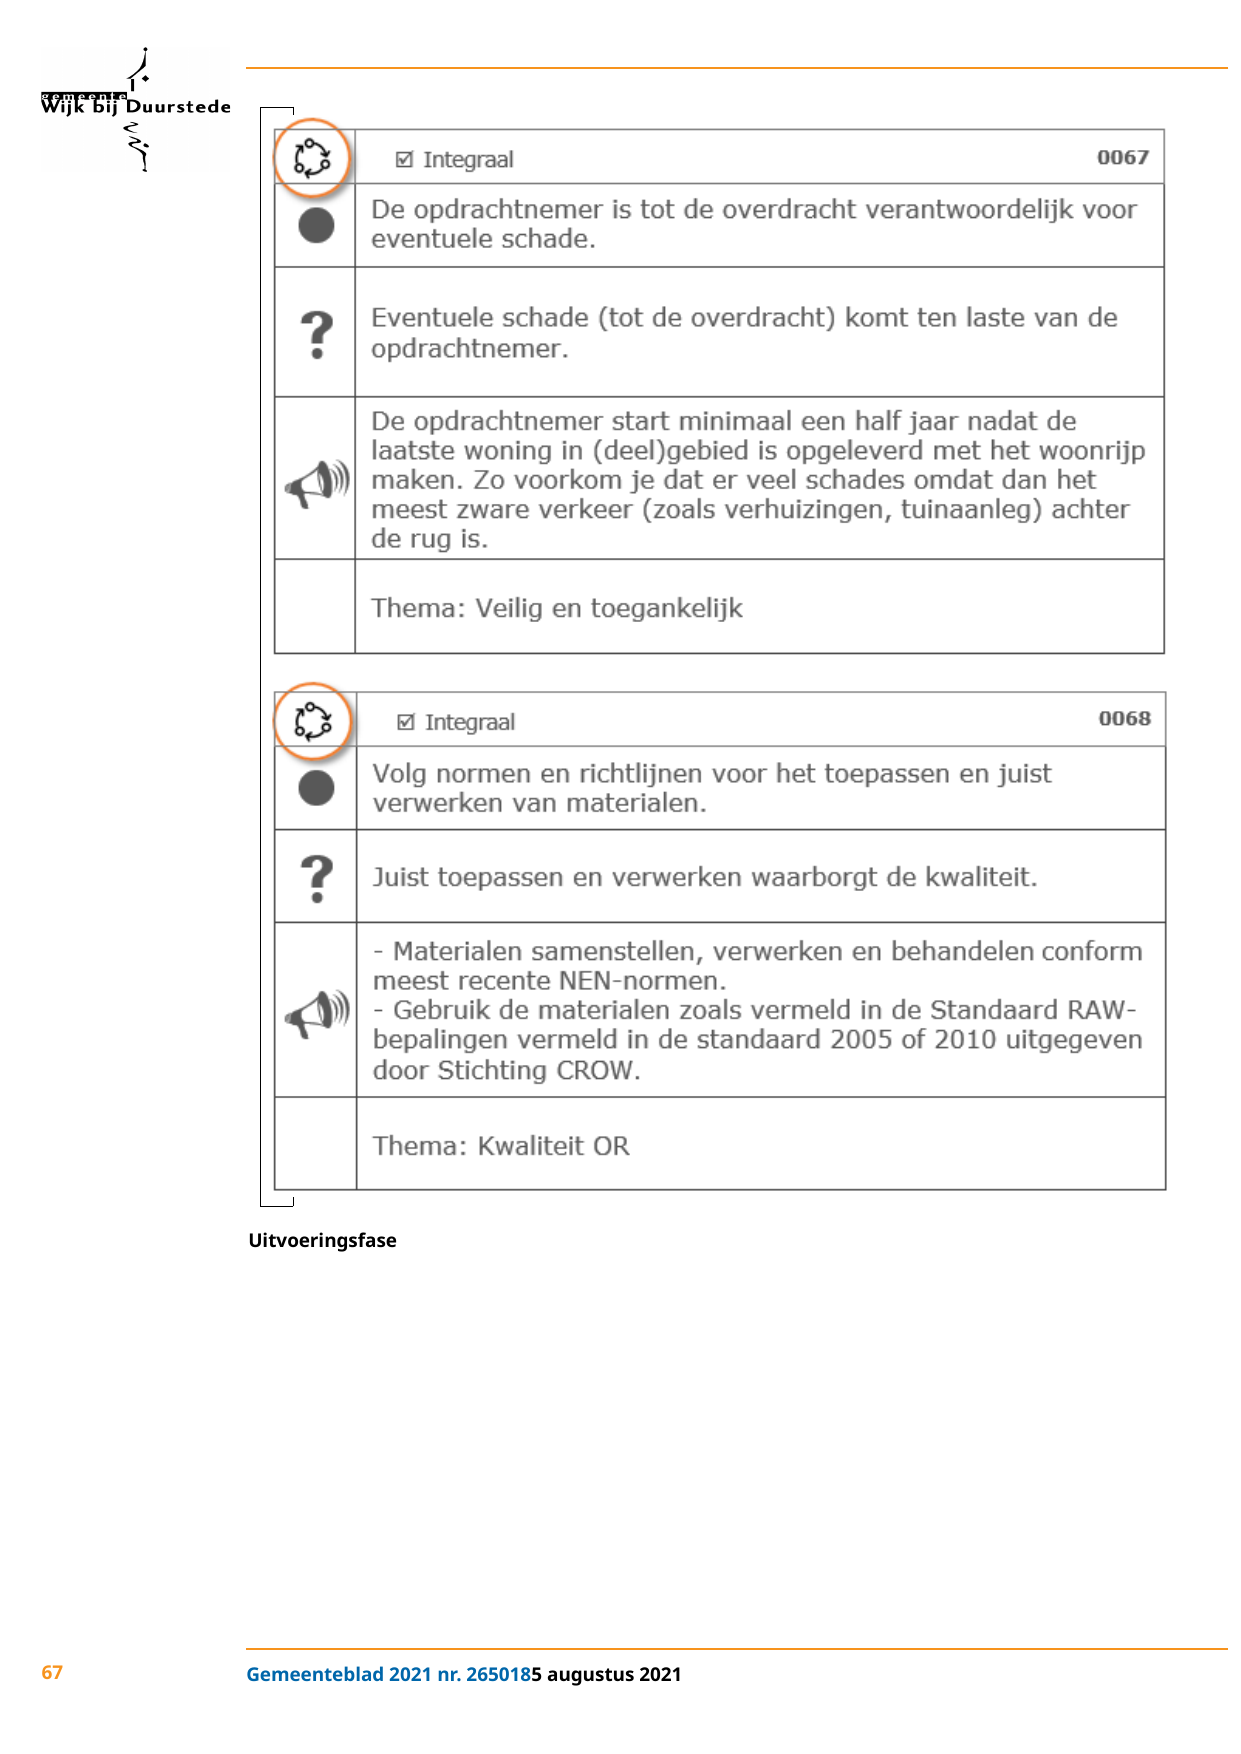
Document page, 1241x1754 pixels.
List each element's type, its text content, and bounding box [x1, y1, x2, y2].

text Uitvoeringsfase [248, 1227, 1152, 1253]
picture [41, 47, 231, 172]
picture [268, 115, 1173, 1197]
